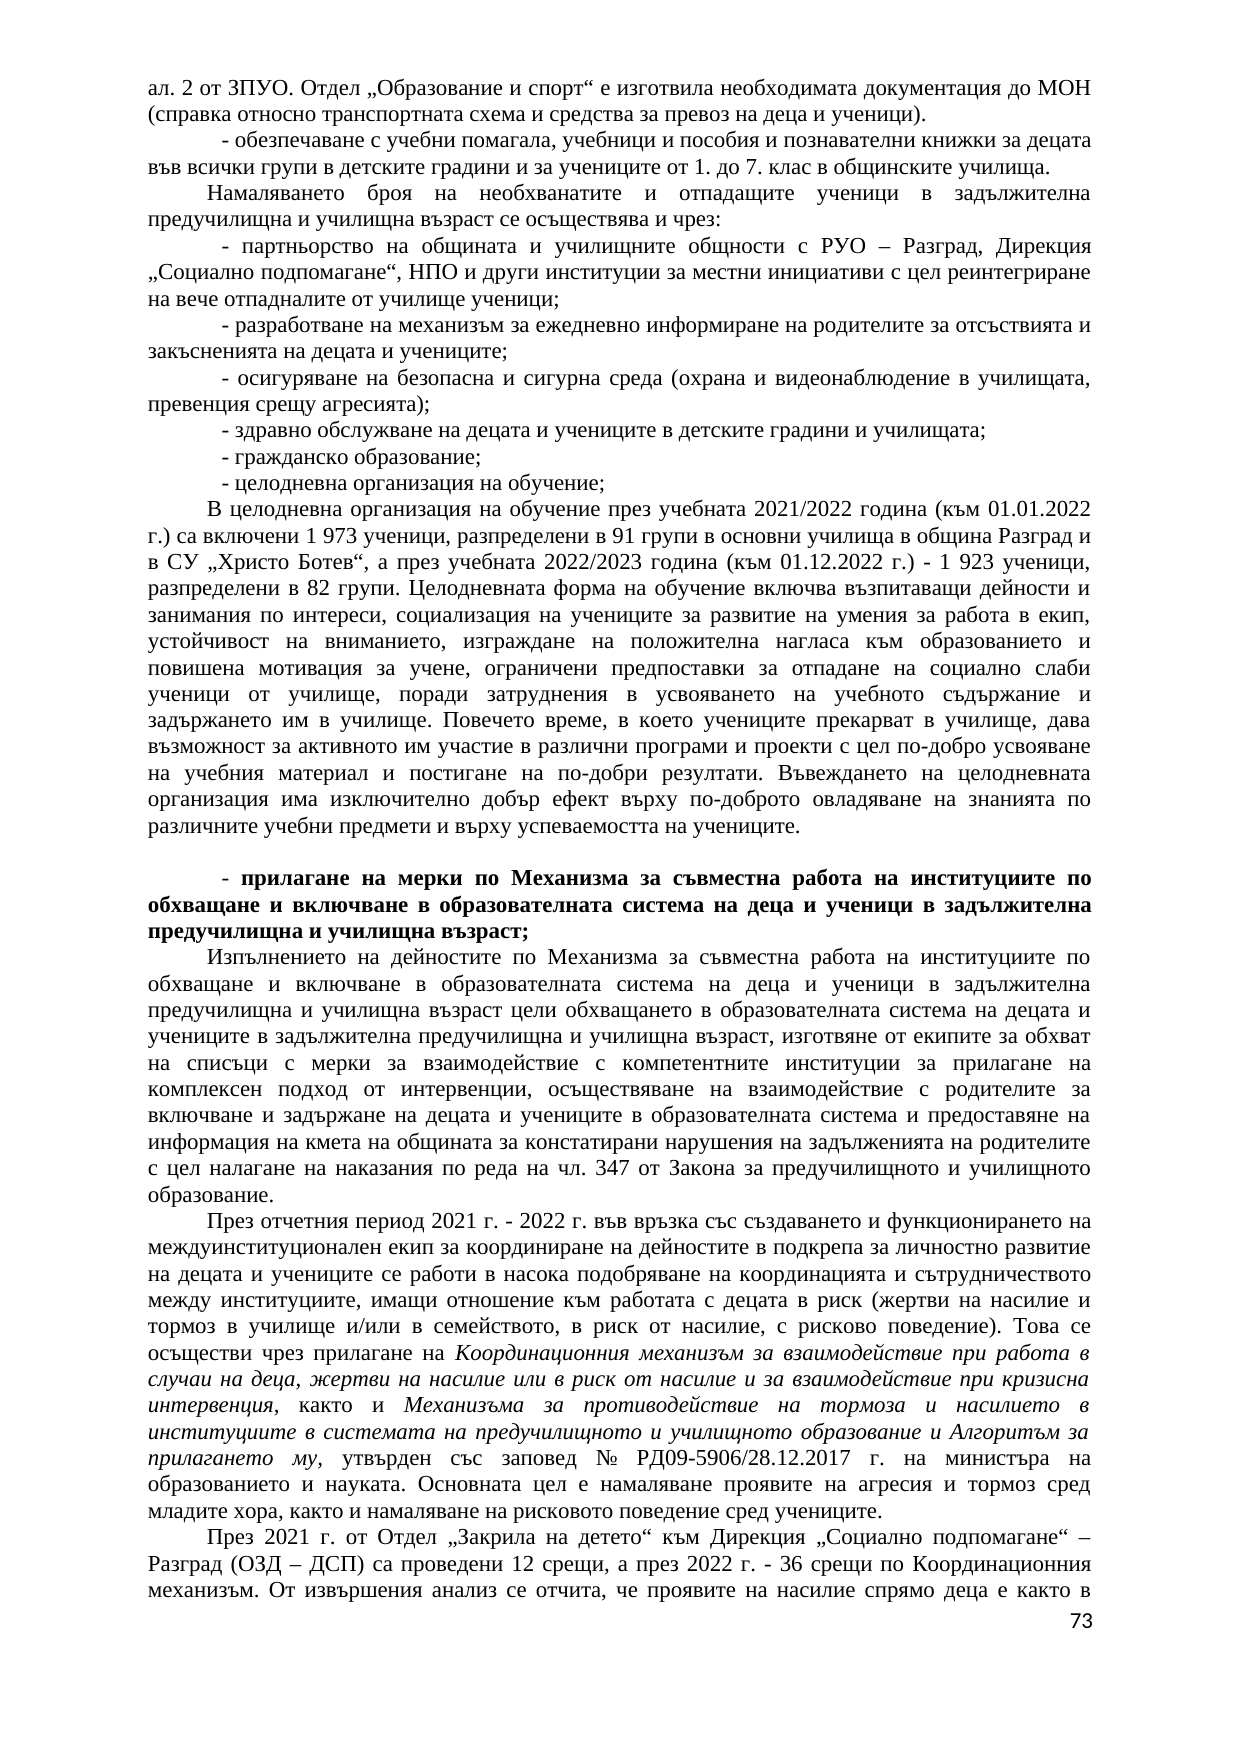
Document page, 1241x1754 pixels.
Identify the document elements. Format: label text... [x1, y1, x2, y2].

text - прилагане на мерки по Механизма за съвместна работа на институциите по обхващане и включване в образователната система на деца и ученици в задължителна предучилищна и училищна възраст; [148, 864, 1093, 943]
text - обезпечаване с учебни помагала, учебници и пособия и познавателни книжки за децата във всички групи в детските градини и за учениците от 1. до 7. клас в общинските училища. [148, 126, 1093, 179]
text ал. 2 от ЗПУО. Отдел „Образование и спорт“ е изготвила необходимата документация до МОН (справка относно транспортната схема и средства за превоз на деца и ученици). [148, 74, 1093, 126]
text Изпълнението на дейностите по Механизма за съвместна работа на институциите по обхващане и включване в образователната система на деца и ученици в задължителна предучилищна и училищна възраст цели обхващането в образователната система на децата и учениците в задължителна предучилищна и училищна възраст, изготвяне от екипите за обхват на списъци с мерки за взаимодействие с компетентните институции за прилагане на комплексен подход от интервенции, осъществяване на взаимодействие с родителите за включване и задържане на децата и учениците в образователната система и предоставяне на информация на кмета на общината за констатирани нарушения на задълженията на родителите с цел налагане на наказания по реда на чл. 347 от Закона за предучилищното и училищното образование. [148, 943, 1093, 1207]
text През 2021 г. от Отдел „Закрила на детето“ към Дирекция „Социално подпомагане“ – Разград (ОЗД – ДСП) са проведени 12 срещи, а през 2022 г. - 36 срещи по Координационния механизъм. От извършения анализ се отчита, че проявите на насилие спрямо деца е както в [148, 1523, 1093, 1602]
text - гражданско образование; [148, 443, 1093, 469]
text - разработване на механизъм за ежедневно информиране на родителите за отсъствията и закъсненията на децата и учениците; [148, 311, 1093, 364]
text - здравно обслужване на децата и учениците в детските градини и училищата; [148, 416, 1093, 443]
text - осигуряване на безопасна и сигурна среда (охрана и видеонаблюдение в училищата, превенция срещу агресията); [148, 364, 1093, 416]
text - партньорство на общината и училищните общности с РУО – Разград, Дирекция „Социално подпомагане“, НПО и други институции за местни инициативи с цел реинтегриране на вече отпадналите от училище ученици; [148, 232, 1093, 311]
text Намаляването броя на необхванатите и отпадащите ученици в задължителна предучилищна и училищна възраст се осъществява и чрез: [148, 179, 1093, 232]
text - целодневна организация на обучение; [148, 469, 1093, 495]
text През отчетния период 2021 г. - 2022 г. във връзка със създаването и функционирането на междуинституционален екип за координиране на дейностите в подкрепа за личностно развитие на децата и учениците се работи в насока подобряване на координацията и сътрудничеството между институциите, имащи отношение към работата с децата в риск (жертви на насилие и тормоз в училище и/или в семейството, в риск от насилие, с рисково поведение). Това се осъществи чрез прилагане на Координационния механизъм за взаимодействие при работа в случаи на деца, жертви на насилие или в риск от насилие и за взаимодействие при кризисна интервенция, както и Механизъма за противодействие на тормоза и насилието в институциите в системата на предучилищното и училищното образование и Алгоритъм за прилагането му, утвърден със заповед № РД09-5906/28.12.2017 г. на министъра на образованието и науката. Основната цел е намаляване проявите на агресия и тормоз сред младите хора, както и намаляване на рисковото поведение сред учениците. [148, 1207, 1093, 1523]
text В целодневна организация на обучение през учебната 2021/2022 година (към 01.01.2022 г.) са включени 1 973 ученици, разпределени в 91 групи в основни училища в община Разград и в СУ „Христо Ботев“, а през учебната 2022/2023 година (към 01.12.2022 г.) - 1 923 ученици, разпределени в 82 групи. Целодневната форма на обучение включва възпитаващи дейности и занимания по интереси, социализация на учениците за развитие на умения за работа в екип, устойчивост на вниманието, изграждане на положителна нагласа към образованието и повишена мотивация за учене, ограничени предпоставки за отпадане на социално слаби ученици от училище, поради затруднения в усвояването на учебното съдържание и задържането им в училище. Повечето време, в което учениците прекарват в училище, дава възможност за активното им участие в различни програми и проекти с цел по-добро усвояване на учебния материал и постигане на по-добри резултати. Въвеждането на целодневната организация има изключително добър ефект върху по-доброто овладяване на знанията по различните учебни предмети и върху успеваемостта на учениците. [148, 495, 1093, 838]
